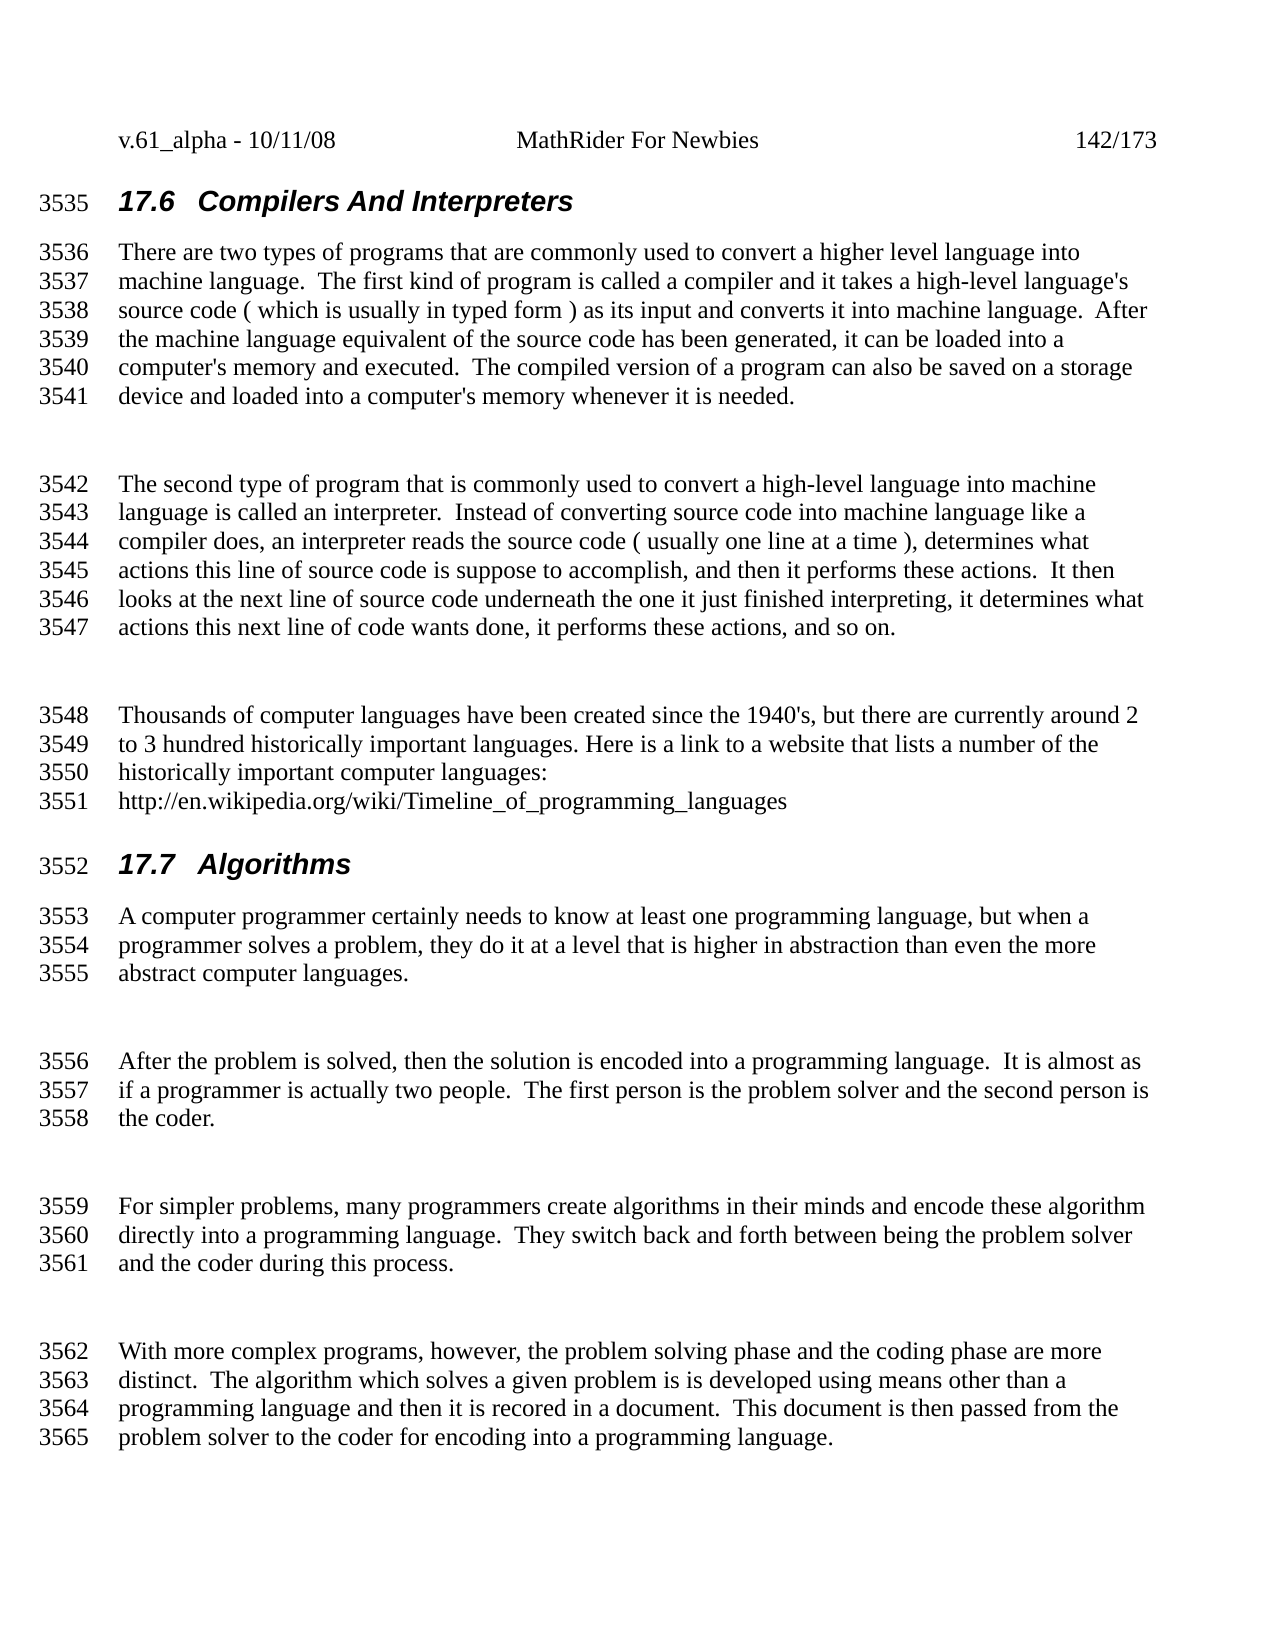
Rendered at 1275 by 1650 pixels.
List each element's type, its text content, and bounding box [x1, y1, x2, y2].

text With more complex programs, however, the problem solving phase and the coding phase are more distinct. The algorithm which solves a given problem is is developed using means other than a programming language and then it is recored in a document. This document is then passed from the problem solver to the coder for encoding into a programming language. [118, 1336, 1157, 1451]
text A computer programmer certainly needs to know at least one programming language, but when a programmer solves a problem, they do it at a level that is higher in abstraction than even the more abstract computer languages. [118, 901, 1157, 987]
text After the problem is solved, then the solution is encoded into a programming language. It is almost as if a programmer is actually two people. The first person is the problem solver and the second person is the coder. [118, 1046, 1157, 1132]
text Thousands of computer languages have been created since the 1940's, but there are currently around 2 to 3 hundred historically important languages. Here is a link to a website that lists a number of the historically important computer languages: http://en.wikipedia.org/wiki/Timeline_of_programming_languages [118, 700, 1157, 815]
subtitle Algorithms [118, 847, 1157, 881]
subtitle Compilers And Interpreters [118, 184, 1157, 217]
text The second type of program that is commonly used to convert a high-level language into machine language is called an interpreter. Instead of converting source code into machine language like a compiler does, an interpreter reads the source code ( usually one line at a time ), determines what actions this line of source code is suppose to accomplish, and then it performs these actions. It then looks at the next line of source code underneath the one it just finished interpreting, it determines what actions this next line of code wants done, it performs these actions, and so on. [118, 469, 1157, 641]
text There are two types of programs that are commonly used to convert a higher level language into machine language. The first kind of program is called a compiler and it takes a high-level language's source code ( which is usually in typed form ) as its input and converts it into machine language. After the machine language equivalent of the source code has been generated, it can be loaded into a computer's memory and executed. The compiled version of a program can also be saved on a storage device and loaded into a computer's memory whenever it is needed. [118, 237, 1157, 410]
text For simpler problems, many programmers create algorithms in their minds and encode these algorithm directly into a programming language. They switch back and forth between being the problem solver and the coder during this process. [118, 1191, 1157, 1277]
